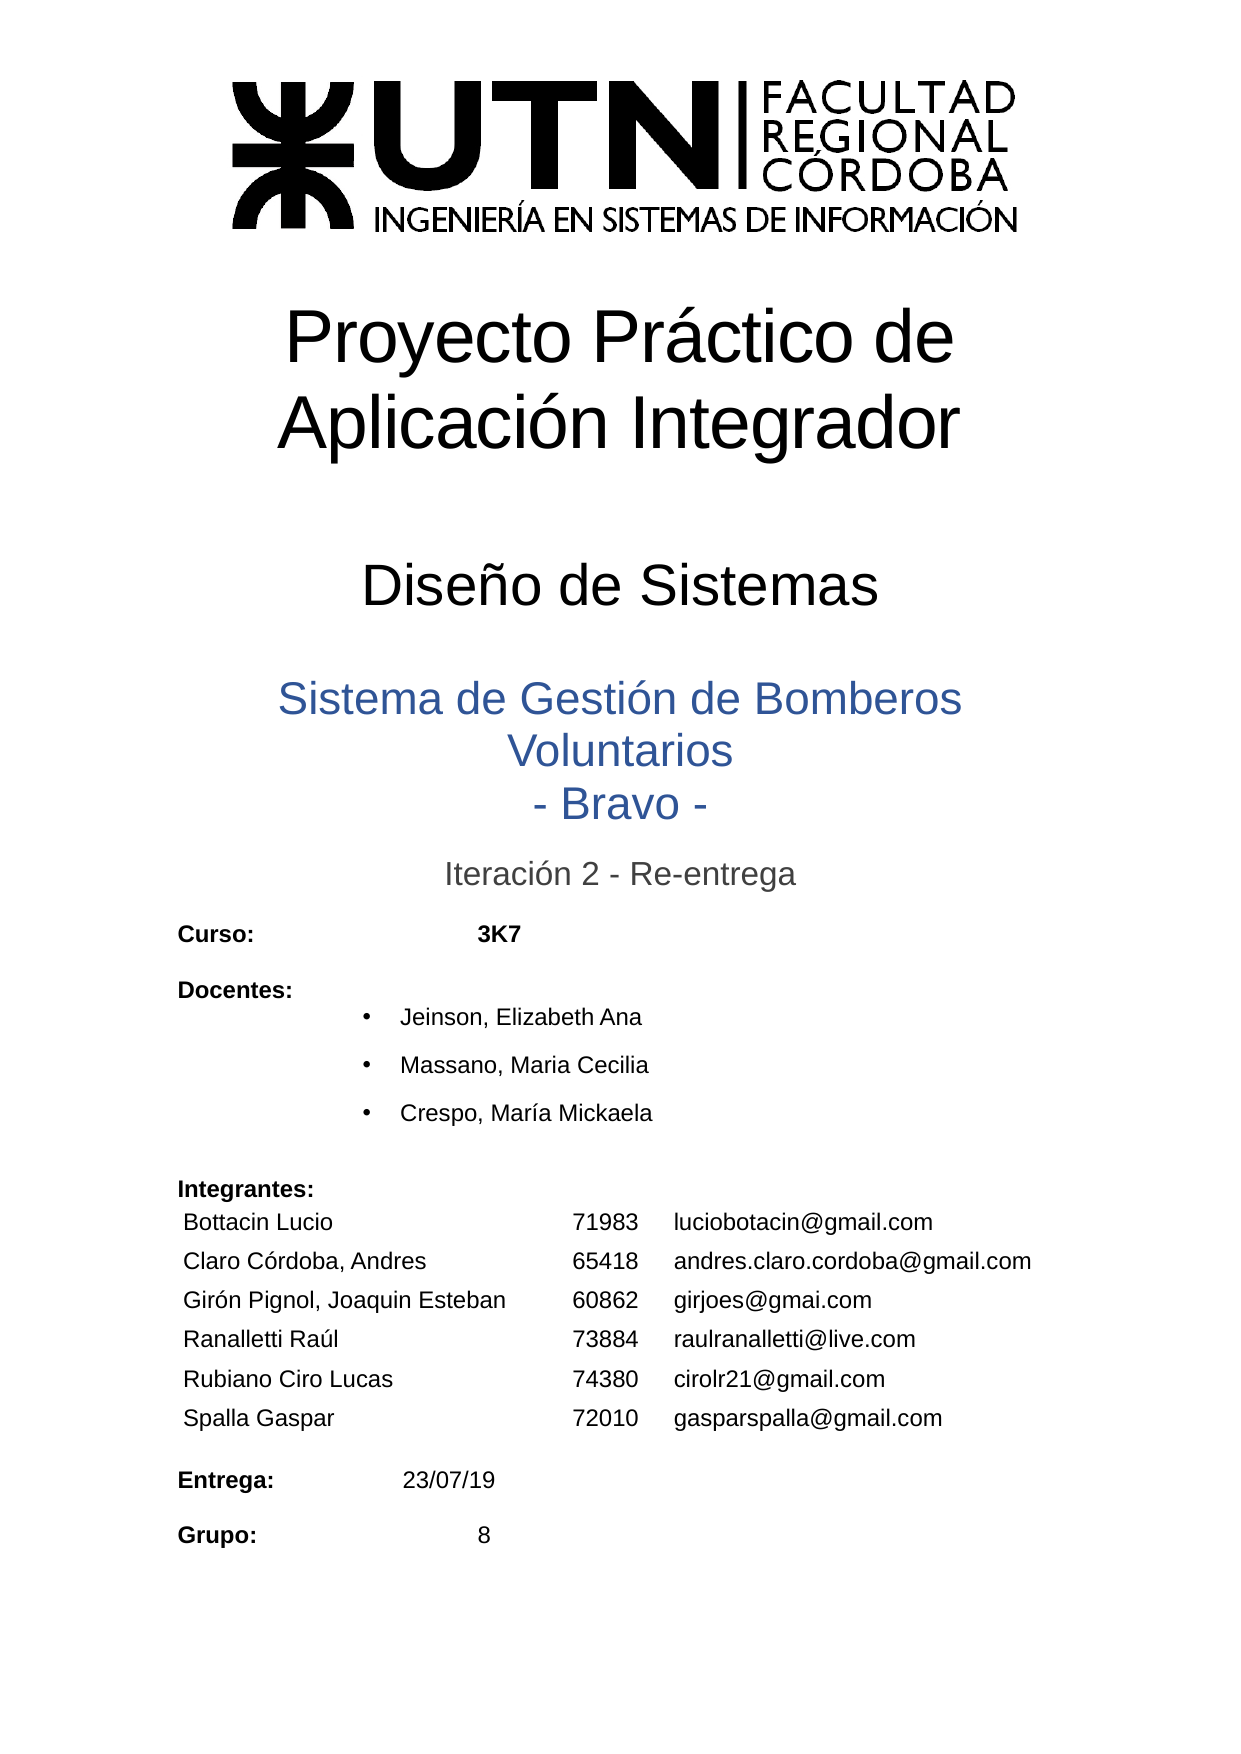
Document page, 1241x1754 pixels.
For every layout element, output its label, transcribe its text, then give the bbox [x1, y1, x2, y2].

table_cell girjoes@gmai.com [668, 1281, 1063, 1320]
table_cell raulranalletti@live.com [668, 1320, 1063, 1359]
subtitle Sistema de Gestión de Bomberos Voluntarios - Bravo - [177, 671, 1063, 829]
text Curso: 3K7 [177, 920, 1063, 948]
table_cell 73884 [566, 1320, 668, 1359]
table_cell Spalla Gaspar [177, 1398, 566, 1437]
text Grupo: 8 [177, 1521, 1063, 1548]
table_header luciobotacin@gmail.com [668, 1203, 1063, 1242]
text Diseño de Sistemas [177, 550, 1063, 617]
text Entrega: 23/07/19 [177, 1466, 1063, 1493]
list Crespo, María Mickaela [362, 1099, 1063, 1127]
table_cell Ranalletti Raúl [177, 1320, 566, 1359]
table_cell 65418 [566, 1242, 668, 1281]
table_header Bottacin Lucio [177, 1203, 566, 1242]
text Integrantes: [177, 1175, 1063, 1202]
text Docentes: [177, 976, 1063, 1003]
table_cell cirolr21@gmail.com [668, 1359, 1063, 1398]
table_cell Girón Pignol, Joaquin Esteban [177, 1281, 566, 1320]
list Jeinson, Elizabeth Ana [362, 1003, 1063, 1031]
table_header 71983 [566, 1203, 668, 1242]
table_cell andres.claro.cordoba@gmail.com [668, 1242, 1063, 1281]
table_cell Claro Córdoba, Andres [177, 1242, 566, 1281]
subtitle Iteración 2 - Re-entrega [177, 854, 1063, 893]
table_cell gasparspalla@gmail.com [668, 1398, 1063, 1437]
table_cell 74380 [566, 1359, 668, 1398]
table_cell 60862 [566, 1281, 668, 1320]
subtitle Proyecto Práctico de Aplicación Integrador [177, 292, 1063, 464]
table_cell 72010 [566, 1398, 668, 1437]
list Massano, Maria Cecilia [362, 1051, 1063, 1079]
picture [221, 75, 1019, 235]
table_cell Rubiano Ciro Lucas [177, 1359, 566, 1398]
